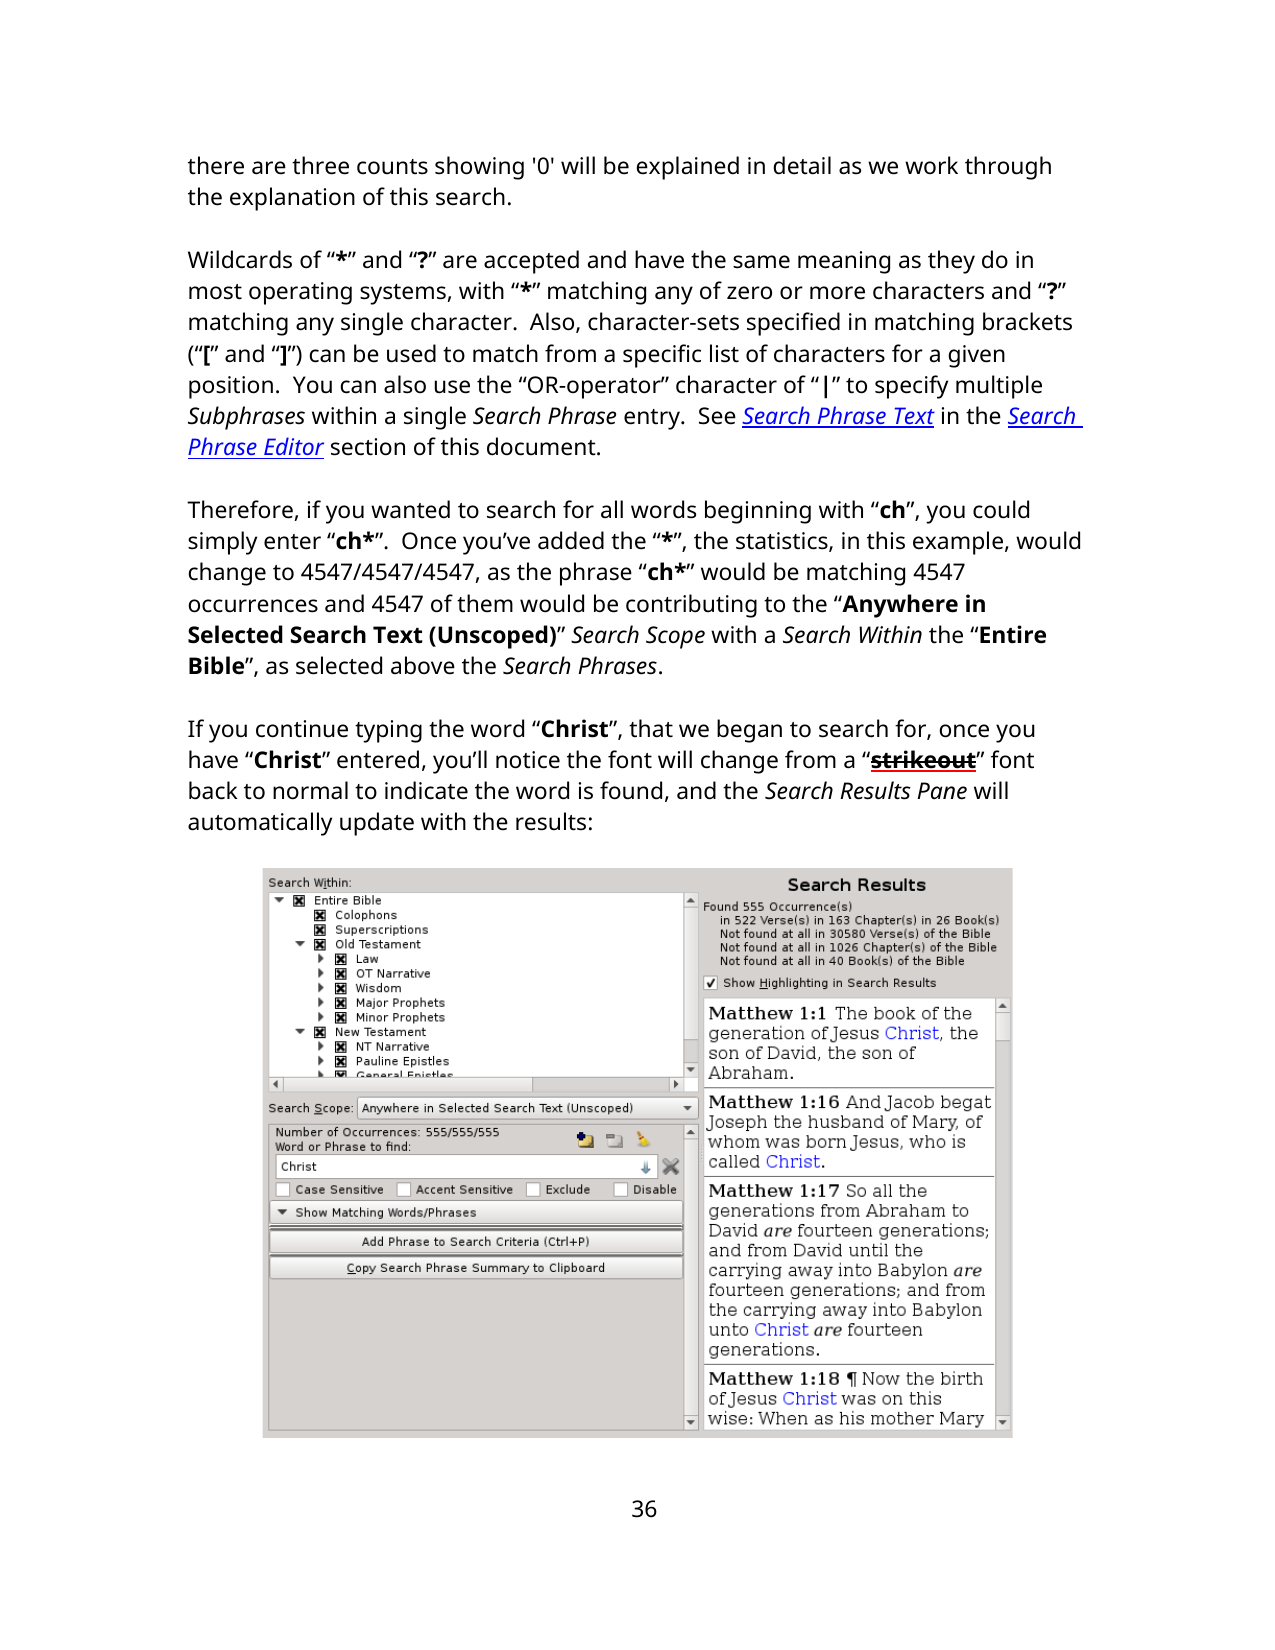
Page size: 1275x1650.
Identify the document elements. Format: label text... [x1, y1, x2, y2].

text If you continue typing the word “Christ”, that we began to search for, once you have “Christ” entered, you’ll notice the font will change from a “strikeout” font back to normal to indicate the word is found, and the Search Results Pane will automatically update with the results: [187, 712, 1087, 837]
text Wildcards of “*” and “?” are accepted and have the same meaning as they do in most operating systems, with “*” matching any of zero or more characters and “?” matching any single character. Also, character-sets specified in matching brackets (“[” and “]”) can be used to match from a specific list of characters for a given position. You can also use the “OR-operator” character of “|” to specify multiple Subphrases within a single Search Phrase entry. See Search Phrase Text in the Search Phrase Editor section of this document. [187, 244, 1087, 462]
picture [262, 868, 1013, 1438]
text there are three counts showing '0' will be explained in detail as we work through the explanation of this search. [187, 150, 1087, 212]
text Therefore, if you wanted to search for all words beginning with “ch”, you could simply enter “ch*”. Once you’ve added the “*”, the statistics, in this example, would change to 4547/4547/4547, as the phrase “ch*” would be matching 4547 occurrences and 4547 of them would be contributing to the “Anywhere in Selected Search Text (Unscoped)” Search Scope with a Search Within the “Entire Bible”, as selected above the Search Phrases. [187, 494, 1087, 681]
